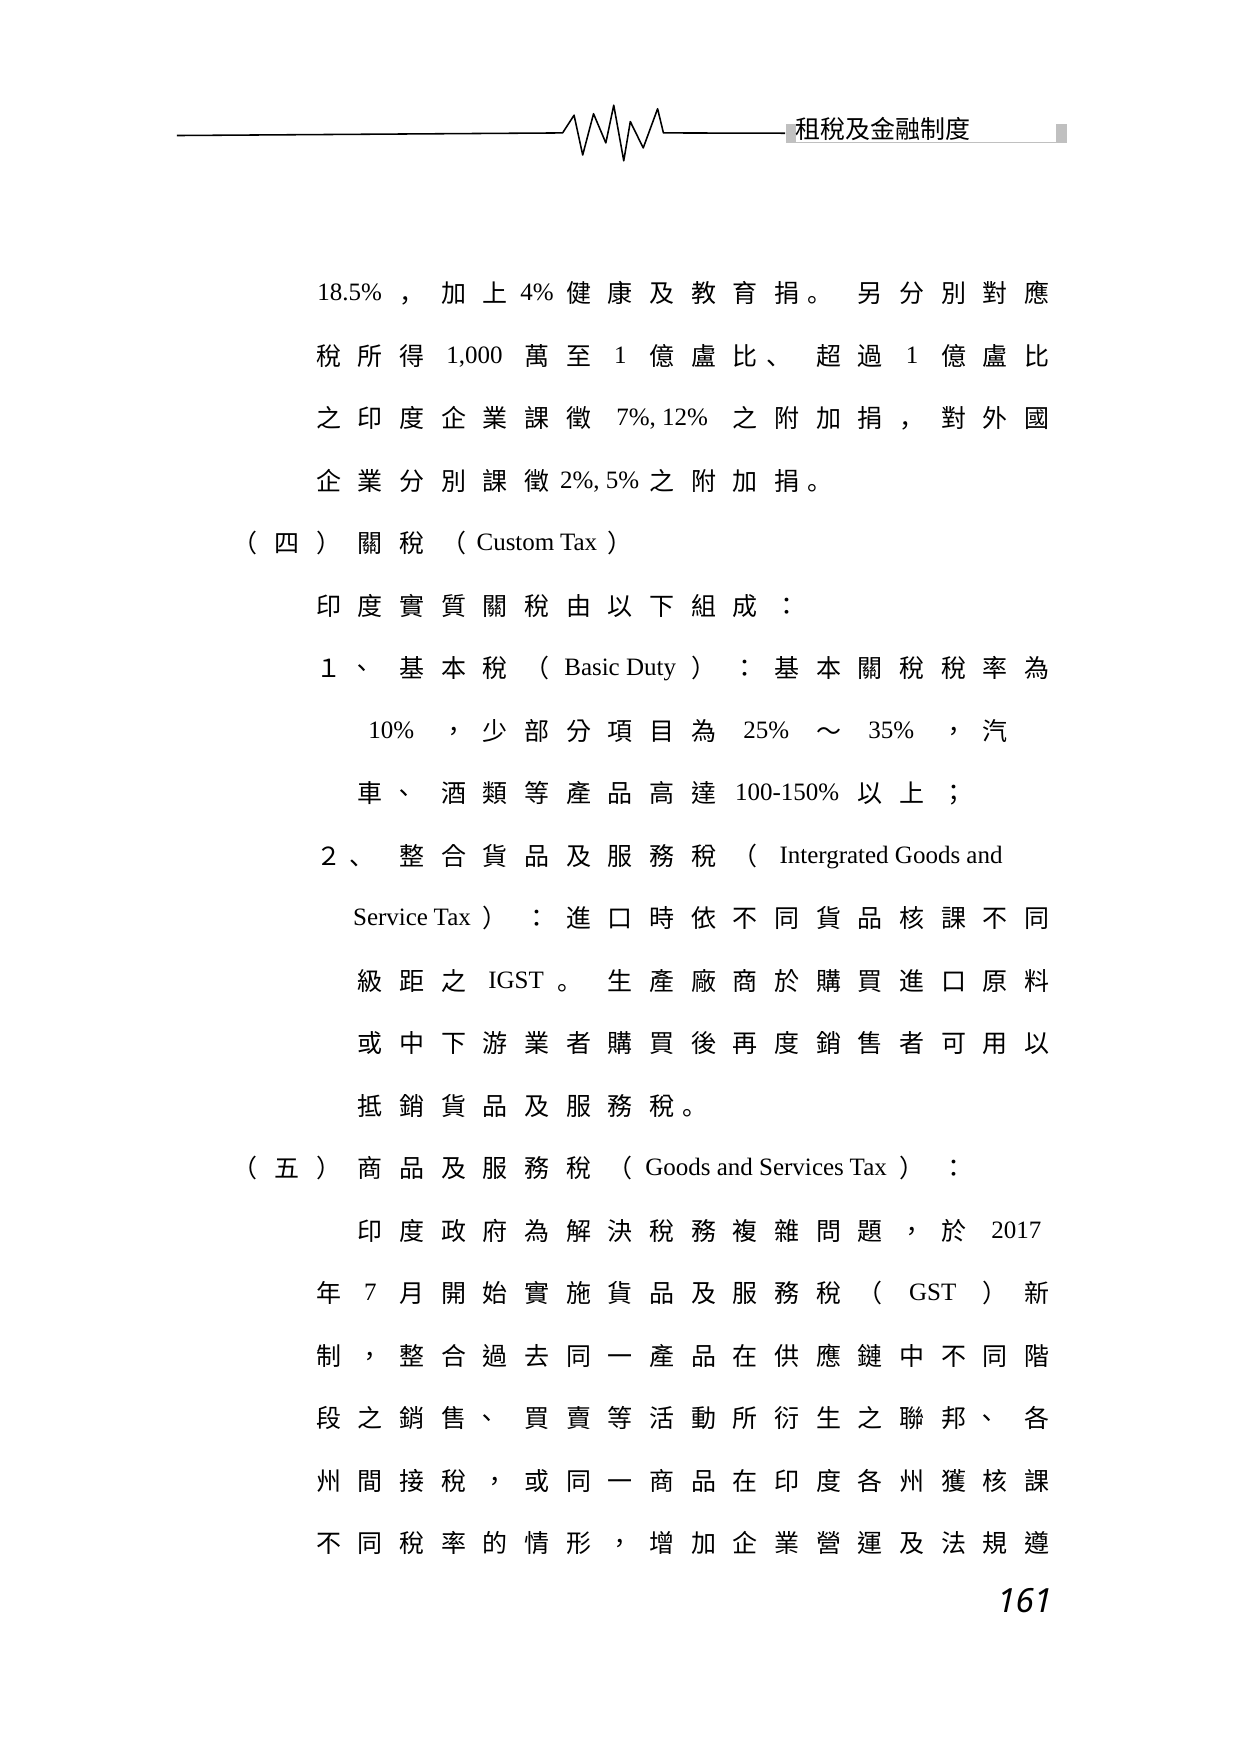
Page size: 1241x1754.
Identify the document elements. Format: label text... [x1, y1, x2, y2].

text （五）商品及服務稅（Goods and Services Tax）： [207, 1125, 1058, 1188]
text １、基本稅（Basic Duty）：基本關稅稅率為10%，少部分項目為25%～35%，汽車、酒類等產品高達100-150%以上； [281, 625, 1058, 813]
text ２、整合貨品及服務稅（Intergrated Goods and Service Tax）：進口時依不同貨品核課不同級距之IGST。生產廠商於購買進口原料或中下游業者購買後再度銷售者可用以抵銷貨品及服務稅。 [281, 813, 1058, 1125]
text 印度實質關稅由以下組成： [281, 563, 1058, 625]
text 18.5%，加上4%健康及教育捐。另分別對應稅所得1,000萬至1億盧比、超過1億盧比之印度企業課徵7%, 12%之附加捐，對外國企業分別課徵2%, 5%之附加捐。 [281, 250, 1058, 500]
text （四）關稅（Custom Tax） [207, 500, 1058, 563]
text 印度政府為解決稅務複雜問題，於2017年7月開始實施貨品及服務稅（GST）新制，整合過去同一產品在供應鏈中不同階段之銷售、買賣等活動所衍生之聯邦、各州間接稅，或同一商品在印度各州獲核課不同稅率的情形，增加企業營運及法規遵 [281, 1188, 1058, 1563]
